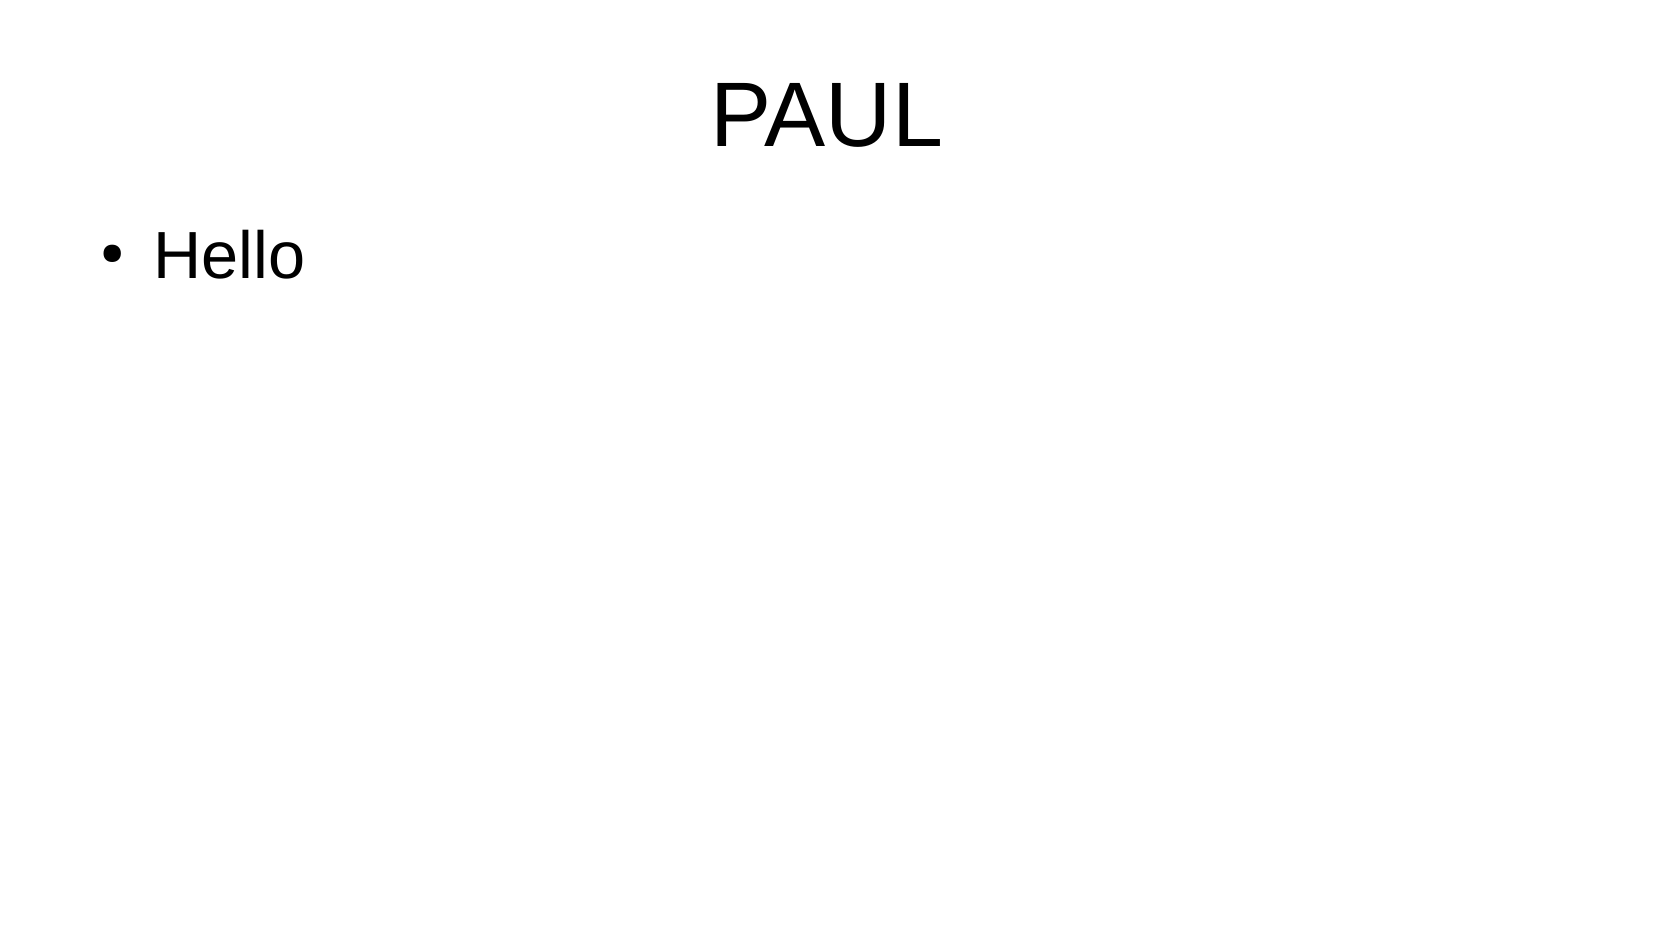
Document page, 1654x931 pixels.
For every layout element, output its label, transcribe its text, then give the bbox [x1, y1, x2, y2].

title PAUL [82, 37, 1571, 193]
list Hello [82, 217, 1571, 758]
